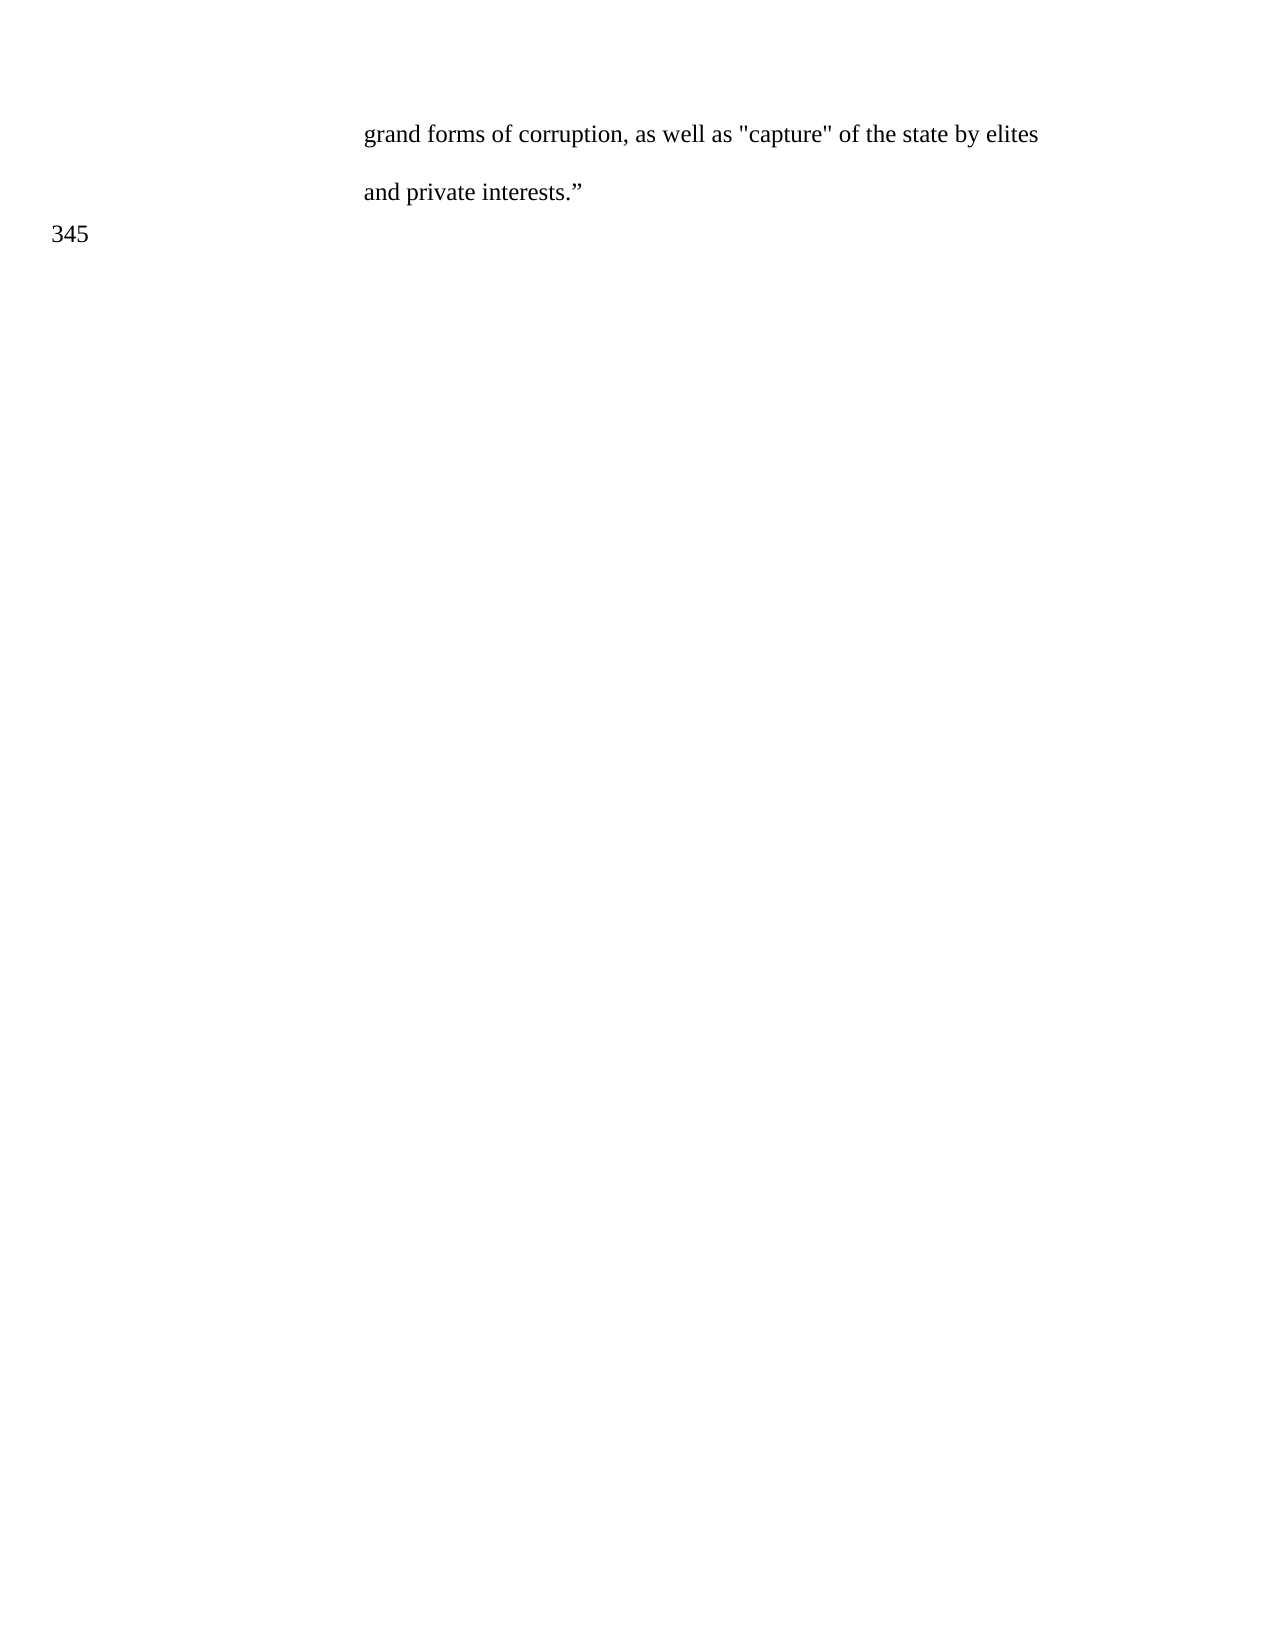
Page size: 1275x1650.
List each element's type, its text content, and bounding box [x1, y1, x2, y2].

table_cell [119, 119, 351, 218]
table_cell grand forms of corruption, as well as "capture" of the state by elites and private interests.” [352, 119, 1092, 218]
